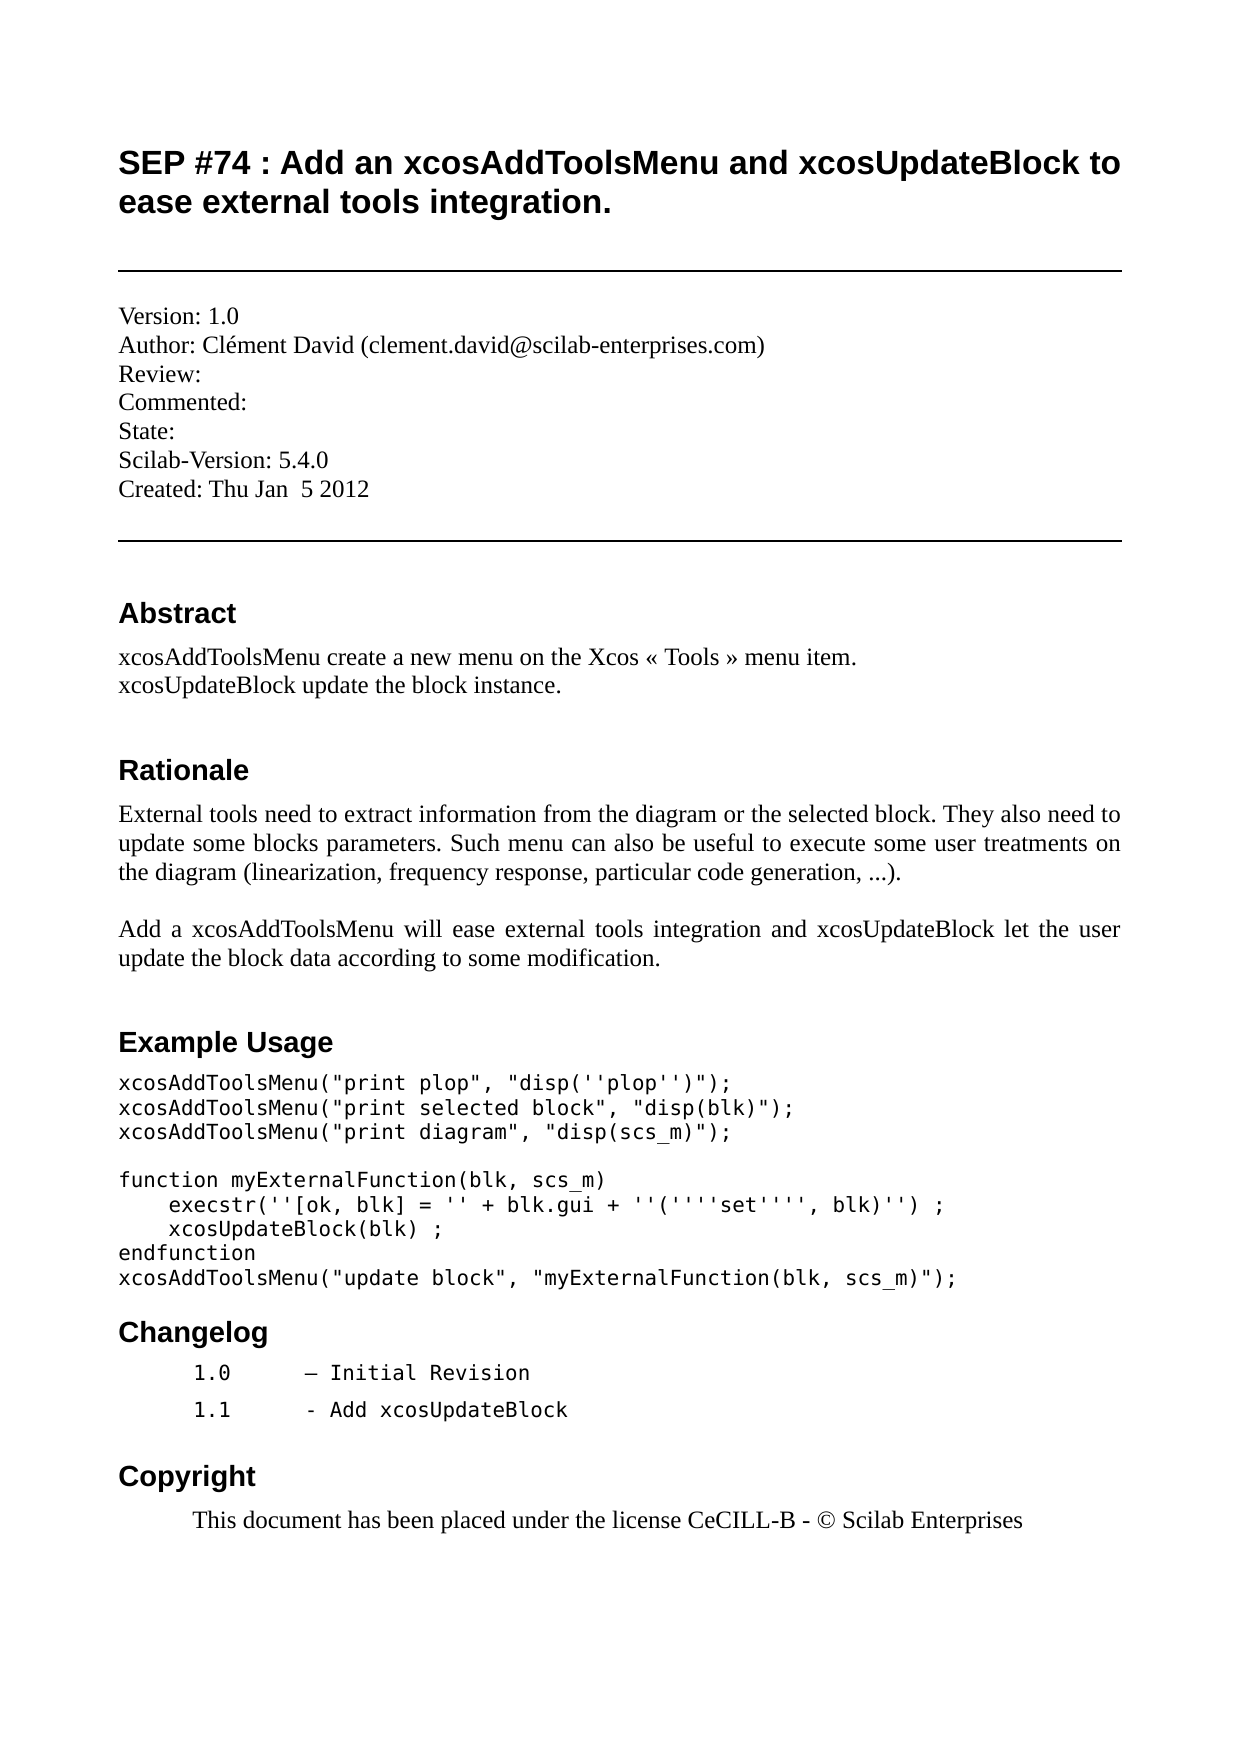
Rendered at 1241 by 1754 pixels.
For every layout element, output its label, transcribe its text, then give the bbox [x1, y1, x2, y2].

list – Initial Revision [193, 1361, 1122, 1385]
text function myExternalFunction(blk, scs_m) [118, 1168, 1122, 1193]
text Add a xcosAddToolsMenu will ease external tools integration and xcosUpdateBlock let the user update the block data according to some modification. [118, 914, 1122, 972]
subtitle Copyright [118, 1459, 1122, 1493]
list - Add xcosUpdateBlock [193, 1398, 1122, 1422]
text Version: 1.0 [118, 301, 1122, 330]
text Scilab-Version: 5.4.0 [118, 445, 1122, 474]
subtitle Rationale [118, 753, 1122, 787]
text endfunction [118, 1241, 1122, 1266]
subtitle Changelog [118, 1315, 1122, 1348]
text Created: Thu Jan 5 2012 [118, 474, 1122, 502]
text Author: Clément David (clement.david@scilab-enterprises.com) [118, 330, 1122, 359]
text This document has been placed under the license CeCILL-B - © Scilab Enterprises [118, 1506, 1122, 1534]
text xcosAddToolsMenu("print diagram", "disp(scs_m)"); [118, 1120, 1122, 1144]
text Commented: [118, 387, 1122, 416]
subtitle Abstract [118, 596, 1122, 629]
text xcosAddToolsMenu("print selected block", "disp(blk)"); [118, 1096, 1122, 1120]
text xcosAddToolsMenu("update block", "myExternalFunction(blk, scs_m)"); [118, 1266, 1122, 1290]
text execstr(''[ok, blk] = '' + blk.gui + ''(''''set'''', blk)'') ; [118, 1193, 1122, 1217]
text External tools need to extract information from the diagram or the selected block. They also need to update some blocks parameters. Such menu can also be useful to execute some user treatments on the diagram (linearization, frequency response, particular code generation, ...). [118, 799, 1122, 885]
text State: [118, 416, 1122, 445]
text Review: [118, 359, 1122, 387]
text xcosUpdateBlock(blk) ; [118, 1217, 1122, 1241]
text xcosAddToolsMenu("print plop", "disp(''plop'')"); [118, 1071, 1122, 1096]
text xcosAddToolsMenu create a new menu on the Xcos « Tools » menu item. [118, 642, 1122, 671]
subtitle SEP #74 : Add an xcosAddToolsMenu and xcosUpdateBlock to ease external tools integration. [118, 143, 1122, 220]
subtitle Example Usage [118, 1025, 1122, 1059]
text xcosUpdateBlock update the block instance. [118, 671, 1122, 699]
